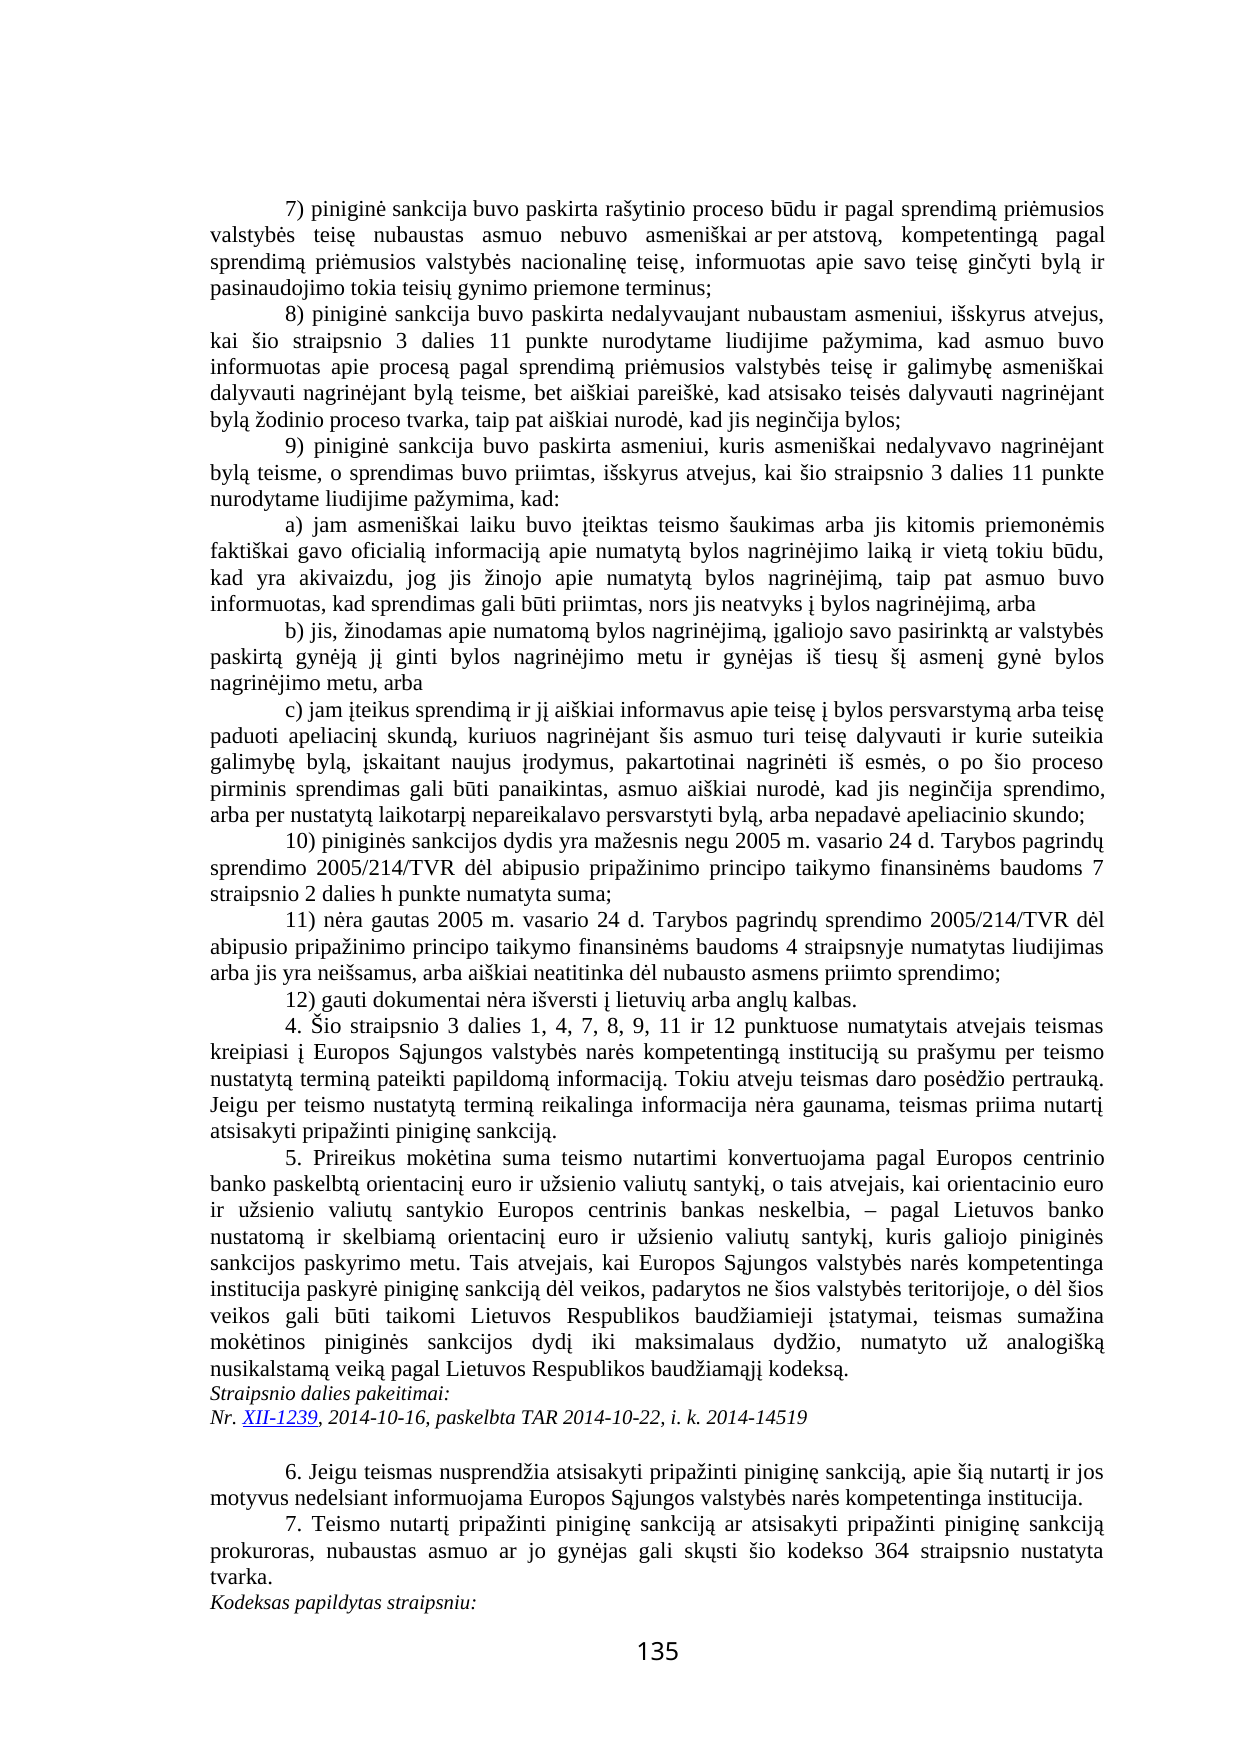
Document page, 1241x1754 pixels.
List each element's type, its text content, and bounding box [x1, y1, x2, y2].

text Nr. XII-1239, 2014-10-16, paskelbta TAR 2014-10-22, i. k. 2014-14519 [210, 1405, 1106, 1429]
text Straipsnio dalies pakeitimai: [210, 1381, 1106, 1405]
text c) jam įteikus sprendimą ir jį aiškiai informavus apie teisę į bylos persvarstymą arba teisę paduoti apeliacinį skundą, kuriuos nagrinėjant šis asmuo turi teisę dalyvauti ir kurie suteikia galimybę bylą, įskaitant naujus įrodymus, pakartotinai nagrinėti iš esmės, o po šio proceso pirminis sprendimas gali būti panaikintas, asmuo aiškiai nurodė, kad jis neginčija sprendimo, arba per nustatytą laikotarpį nepareikalavo persvarstyti bylą, arba nepadavė apeliacinio skundo; [210, 696, 1106, 827]
text 11) nėra gautas 2005 m. vasario 24 d. Tarybos pagrindų sprendimo 2005/214/TVR dėl abipusio pripažinimo principo taikymo finansinėms baudoms 4 straipsnyje numatytas liudijimas arba jis yra neišsamus, arba aiškiai neatitinka dėl nubausto asmens priimto sprendimo; [210, 907, 1106, 986]
text Kodeksas papildytas straipsniu: [210, 1589, 1106, 1614]
text 9) piniginė sankcija buvo paskirta asmeniui, kuris asmeniškai nedalyvavo nagrinėjant bylą teisme, o sprendimas buvo priimtas, išskyrus atvejus, kai šio straipsnio 3 dalies 11 punkte nurodytame liudijime pažymima, kad: [210, 432, 1106, 511]
text b) jis, žinodamas apie numatomą bylos nagrinėjimą, įgaliojo savo pasirinktą ar valstybės paskirtą gynėją jį ginti bylos nagrinėjimo metu ir gynėjas iš tiesų šį asmenį gynė bylos nagrinėjimo metu, arba [210, 617, 1106, 696]
text a) jam asmeniškai laiku buvo įteiktas teismo šaukimas arba jis kitomis priemonėmis faktiškai gavo oficialią informaciją apie numatytą bylos nagrinėjimo laiką ir vietą tokiu būdu, kad yra akivaizdu, jog jis žinojo apie numatytą bylos nagrinėjimą, taip pat asmuo buvo informuotas, kad sprendimas gali būti priimtas, nors jis neatvyks į bylos nagrinėjimą, arba [210, 511, 1106, 617]
text 4. Šio straipsnio 3 dalies 1, 4, 7, 8, 9, 11 ir 12 punktuose numatytais atvejais teismas kreipiasi į Europos Sąjungos valstybės narės kompetentingą instituciją su prašymu per teismo nustatytą terminą pateikti papildomą informaciją. Tokiu atveju teismas daro posėdžio pertrauką. Jeigu per teismo nustatytą terminą reikalinga informacija nėra gaunama, teismas priima nutartį atsisakyti pripažinti piniginę sankciją. [210, 1012, 1106, 1144]
text 8) piniginė sankcija buvo paskirta nedalyvaujant nubaustam asmeniui, išskyrus atvejus, kai šio straipsnio 3 dalies 11 punkte nurodytame liudijime pažymima, kad asmuo buvo informuotas apie procesą pagal sprendimą priėmusios valstybės teisę ir galimybę asmeniškai dalyvauti nagrinėjant bylą teisme, bet aiškiai pareiškė, kad atsisako teisės dalyvauti nagrinėjant bylą žodinio proceso tvarka, taip pat aiškiai nurodė, kad jis neginčija bylos; [210, 300, 1106, 432]
text 5. Prireikus mokėtina suma teismo nutartimi konvertuojama pagal Europos centrinio banko paskelbtą orientacinį euro ir užsienio valiutų santykį, o tais atvejais, kai orientacinio euro ir užsienio valiutų santykio Europos centrinis bankas neskelbia, – pagal Lietuvos banko nustatomą ir skelbiamą orientacinį euro ir užsienio valiutų santykį, kuris galiojo piniginės sankcijos paskyrimo metu. Tais atvejais, kai Europos Sąjungos valstybės narės kompetentinga institucija paskyrė piniginę sankciją dėl veikos, padarytos ne šios valstybės teritorijoje, o dėl šios veikos gali būti taikomi Lietuvos Respublikos baudžiamieji įstatymai, teismas sumažina mokėtinos piniginės sankcijos dydį iki maksimalaus dydžio, numatyto už analogišką nusikalstamą veiką pagal Lietuvos Respublikos baudžiamąjį kodeksą. [210, 1144, 1106, 1381]
text 10) piniginės sankcijos dydis yra mažesnis negu 2005 m. vasario 24 d. Tarybos pagrindų sprendimo 2005/214/TVR dėl abipusio pripažinimo principo taikymo finansinėms baudoms 7 straipsnio 2 dalies h punkte numatyta suma; [210, 827, 1106, 907]
text 7. Teismo nutartį pripažinti piniginę sankciją ar atsisakyti pripažinti piniginę sankciją prokuroras, nubaustas asmuo ar jo gynėjas gali skųsti šio kodekso 364 straipsnio nustatyta tvarka. [210, 1511, 1106, 1589]
text 7) piniginė sankcija buvo paskirta rašytinio proceso būdu ir pagal sprendimą priėmusios valstybės teisę nubaustas asmuo nebuvo asmeniškai ar per atstovą, kompetentingą pagal sprendimą priėmusios valstybės nacionalinę teisę, informuotas apie savo teisę ginčyti bylą ir pasinaudojimo tokia teisių gynimo priemone terminus; [210, 195, 1106, 300]
text 12) gauti dokumentai nėra išversti į lietuvių arba anglų kalbas. [210, 986, 1106, 1012]
text 6. Jeigu teismas nusprendžia atsisakyti pripažinti piniginę sankciją, apie šią nutartį ir jos motyvus nedelsiant informuojama Europos Sąjungos valstybės narės kompetentinga institucija. [210, 1458, 1106, 1511]
